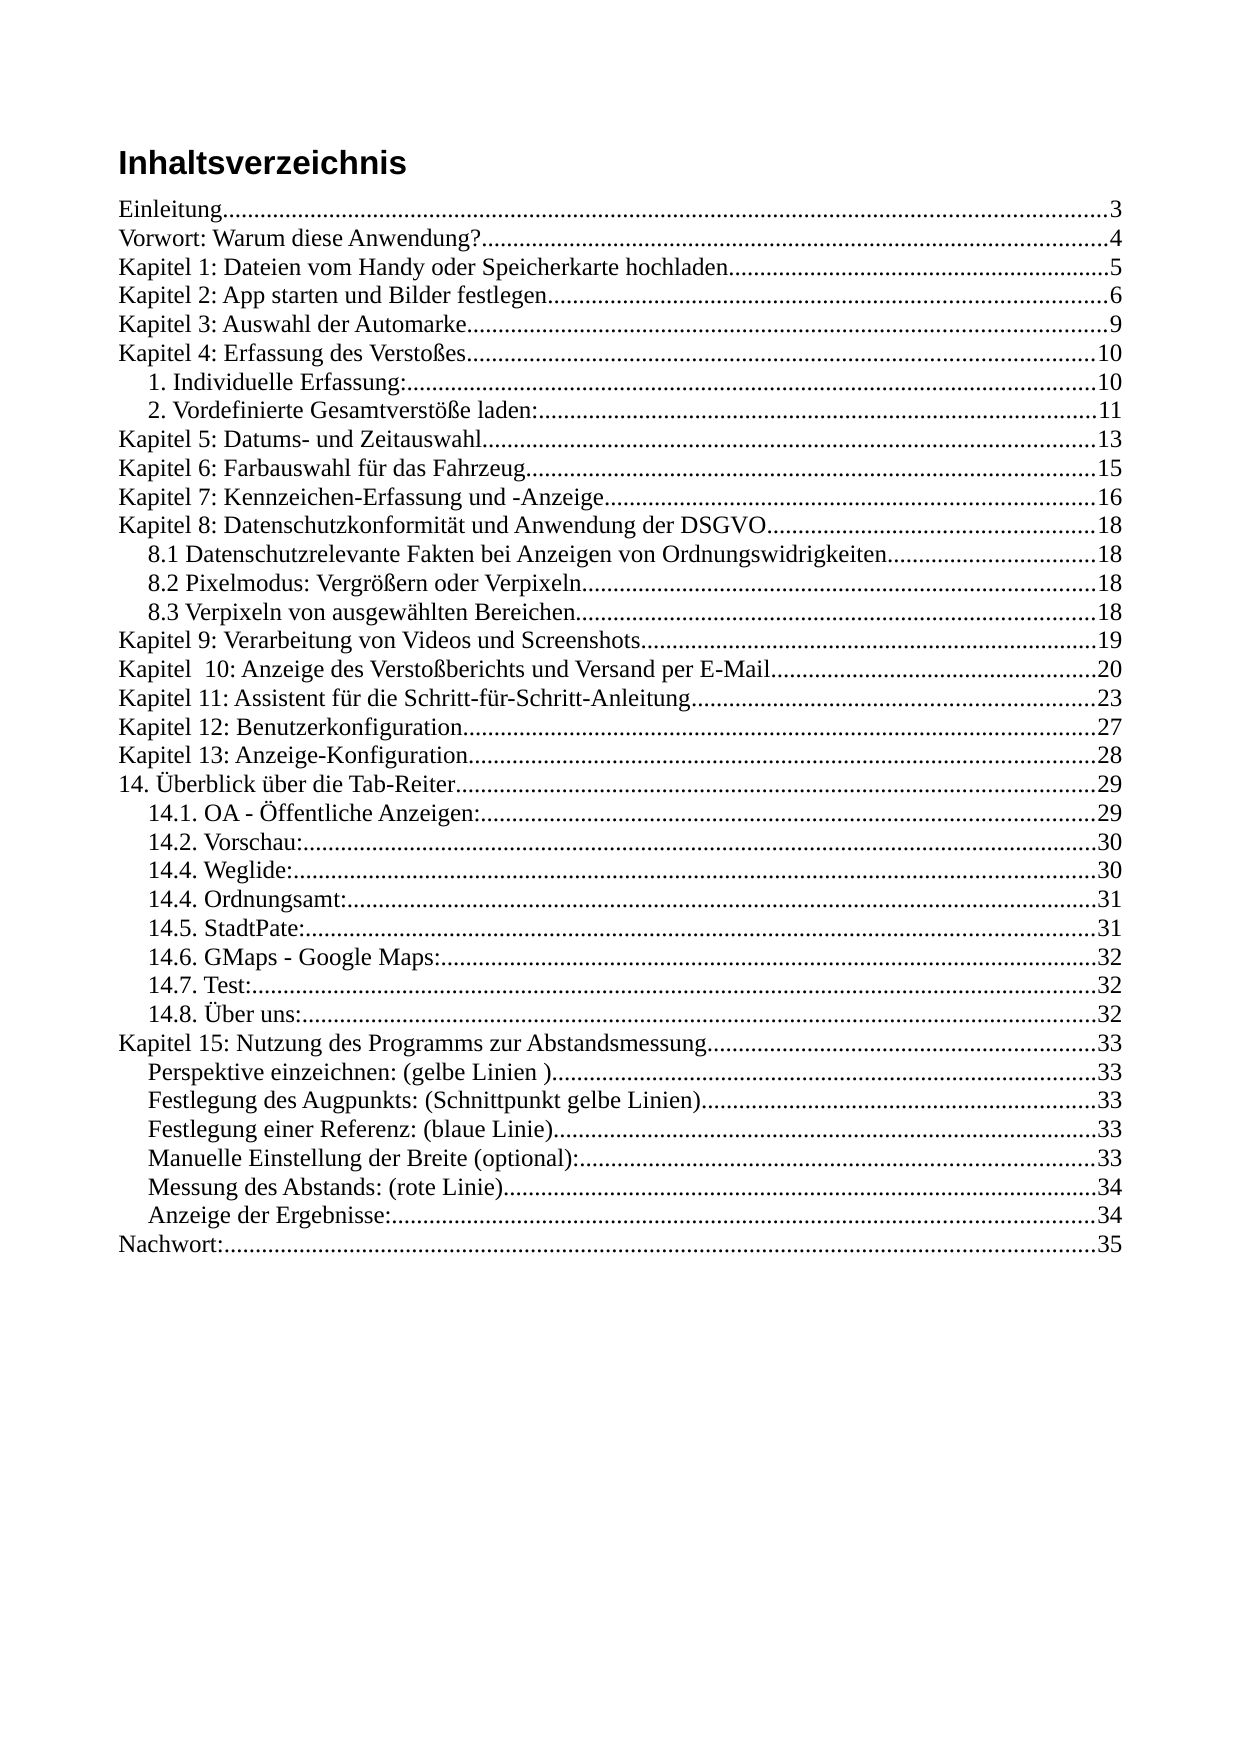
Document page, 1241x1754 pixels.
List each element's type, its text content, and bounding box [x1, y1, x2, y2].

text 14.8. Über uns: 32 [148, 999, 1122, 1028]
text Messung des Abstands: (rote Linie) 34 [148, 1172, 1122, 1200]
text Festlegung einer Referenz: (blaue Linie) 33 [148, 1114, 1122, 1143]
text 14.4. Weglide: 30 [148, 855, 1122, 884]
text Kapitel 2: App starten und Bilder festlegen 6 [118, 280, 1122, 309]
text 8.3 Verpixeln von ausgewählten Bereichen 18 [148, 597, 1122, 625]
text Vorwort: Warum diese Anwendung? 4 [118, 223, 1122, 252]
text 14.7. Test: 32 [148, 970, 1122, 999]
text 14.6. GMaps - Google Maps: 32 [148, 942, 1122, 970]
text Kapitel 12: Benutzerkonfiguration 27 [118, 712, 1122, 740]
text Kapitel 8: Datenschutzkonformität und Anwendung der DSGVO 18 [118, 510, 1122, 539]
text Kapitel 11: Assistent für die Schritt-für-Schritt-Anleitung 23 [118, 683, 1122, 712]
text Nachwort: 35 [118, 1229, 1122, 1258]
text 14.2. Vorschau: 30 [148, 827, 1122, 855]
text Perspektive einzeichnen: (gelbe Linien ) 33 [148, 1057, 1122, 1085]
text Kapitel 7: Kennzeichen-Erfassung und -Anzeige 16 [118, 482, 1122, 510]
text Kapitel 9: Verarbeitung von Videos und Screenshots 19 [118, 625, 1122, 654]
text Festlegung des Augpunkts: (Schnittpunkt gelbe Linien) 33 [148, 1085, 1122, 1114]
text 14. Überblick über die Tab-Reiter 29 [118, 769, 1122, 798]
text Kapitel 5: Datums- und Zeitauswahl 13 [118, 424, 1122, 453]
text 2. Vordefinierte Gesamtverstöße laden: 11 [148, 395, 1122, 424]
text 8.2 Pixelmodus: Vergrößern oder Verpixeln 18 [148, 568, 1122, 597]
text Kapitel 15: Nutzung des Programms zur Abstandsmessung 33 [118, 1028, 1122, 1057]
text 14.1. OA - Öffentliche Anzeigen: 29 [148, 798, 1122, 827]
text Einleitung 3 [118, 194, 1122, 223]
text 1. Individuelle Erfassung: 10 [148, 367, 1122, 395]
text Manuelle Einstellung der Breite (optional): 33 [148, 1143, 1122, 1172]
subtitle Inhaltsverzeichnis [118, 143, 1122, 182]
text 14.4. Ordnungsamt: 31 [148, 884, 1122, 913]
text Kapitel 6: Farbauswahl für das Fahrzeug 15 [118, 453, 1122, 482]
text Kapitel 10: Anzeige des Verstoßberichts und Versand per E-Mail 20 [118, 654, 1122, 683]
text Anzeige der Ergebnisse: 34 [148, 1200, 1122, 1229]
text 14.5. StadtPate: 31 [148, 913, 1122, 942]
text Kapitel 1: Dateien vom Handy oder Speicherkarte hochladen 5 [118, 252, 1122, 280]
text Kapitel 4: Erfassung des Verstoßes 10 [118, 338, 1122, 367]
text 8.1 Datenschutzrelevante Fakten bei Anzeigen von Ordnungswidrigkeiten 18 [148, 539, 1122, 568]
text Kapitel 13: Anzeige-Konfiguration 28 [118, 740, 1122, 769]
text Kapitel 3: Auswahl der Automarke 9 [118, 309, 1122, 338]
